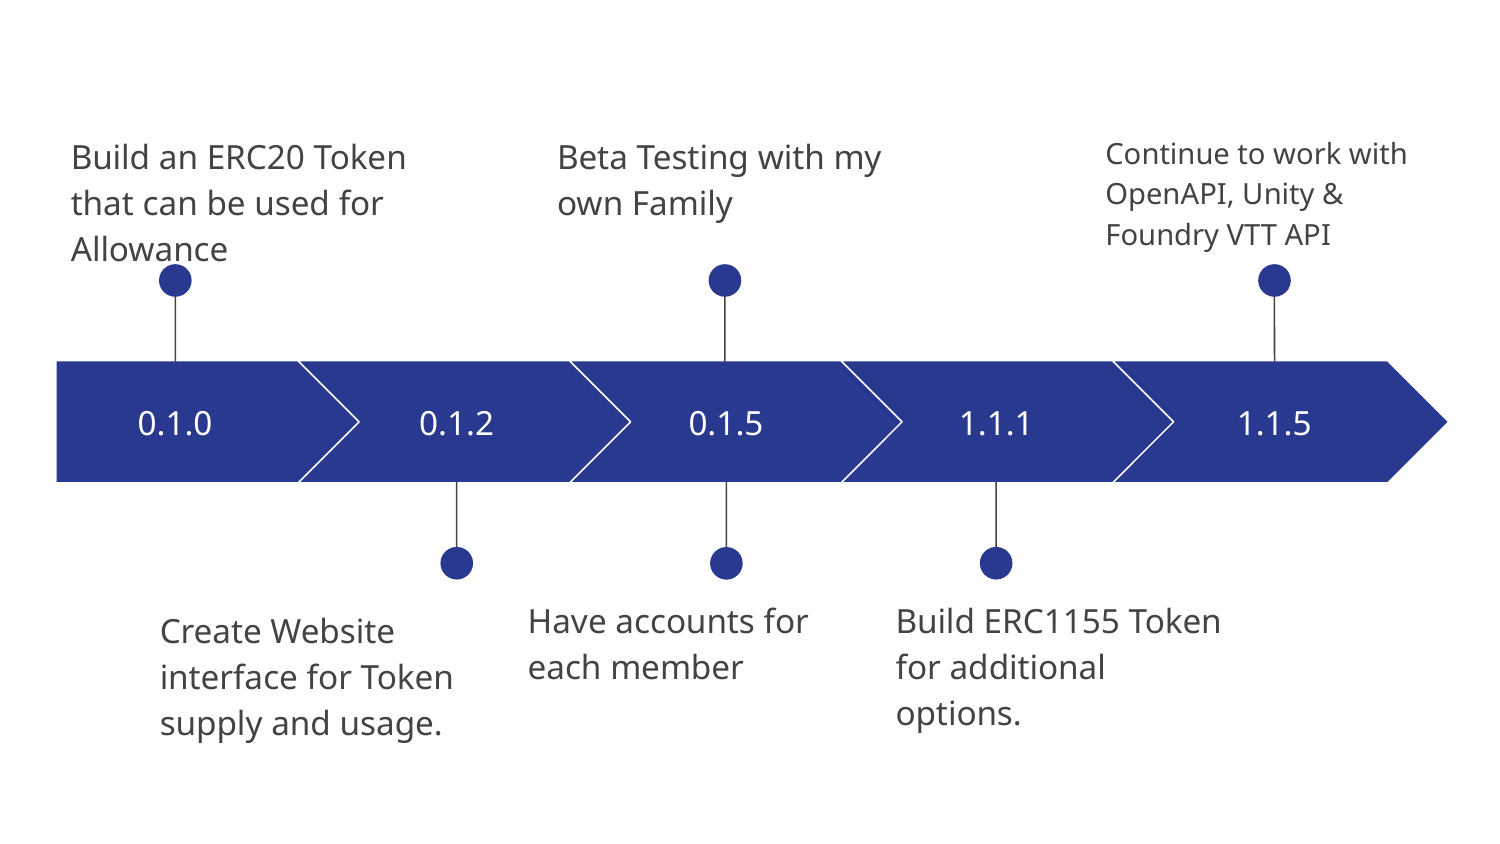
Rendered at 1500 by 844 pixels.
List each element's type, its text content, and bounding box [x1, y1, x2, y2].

text_box [710, 547, 743, 579]
text_box [979, 546, 1013, 579]
list 0.1.5 [618, 383, 834, 461]
list Build an ERC20 Token that can be used for Allowance [55, 115, 424, 265]
text_box [1258, 265, 1291, 297]
list 0.1.0 [55, 383, 295, 461]
list Create Website interface for Token supply and usage. [144, 589, 513, 738]
text_box [708, 265, 742, 297]
list 1.1.1 [888, 383, 1105, 461]
list Build ERC1155 Token for additional options. [881, 579, 1249, 729]
text_box [440, 546, 474, 580]
list 1.1.5 [1166, 383, 1383, 461]
text_box [158, 265, 192, 297]
list Continue to work with OpenAPI, Unity & Foundry VTT API [1090, 115, 1459, 265]
list 0.1.2 [348, 383, 565, 461]
list Beta Testing with my own Family [542, 115, 910, 265]
text_box [55, 360, 1449, 484]
list Have accounts for each member [512, 579, 881, 729]
